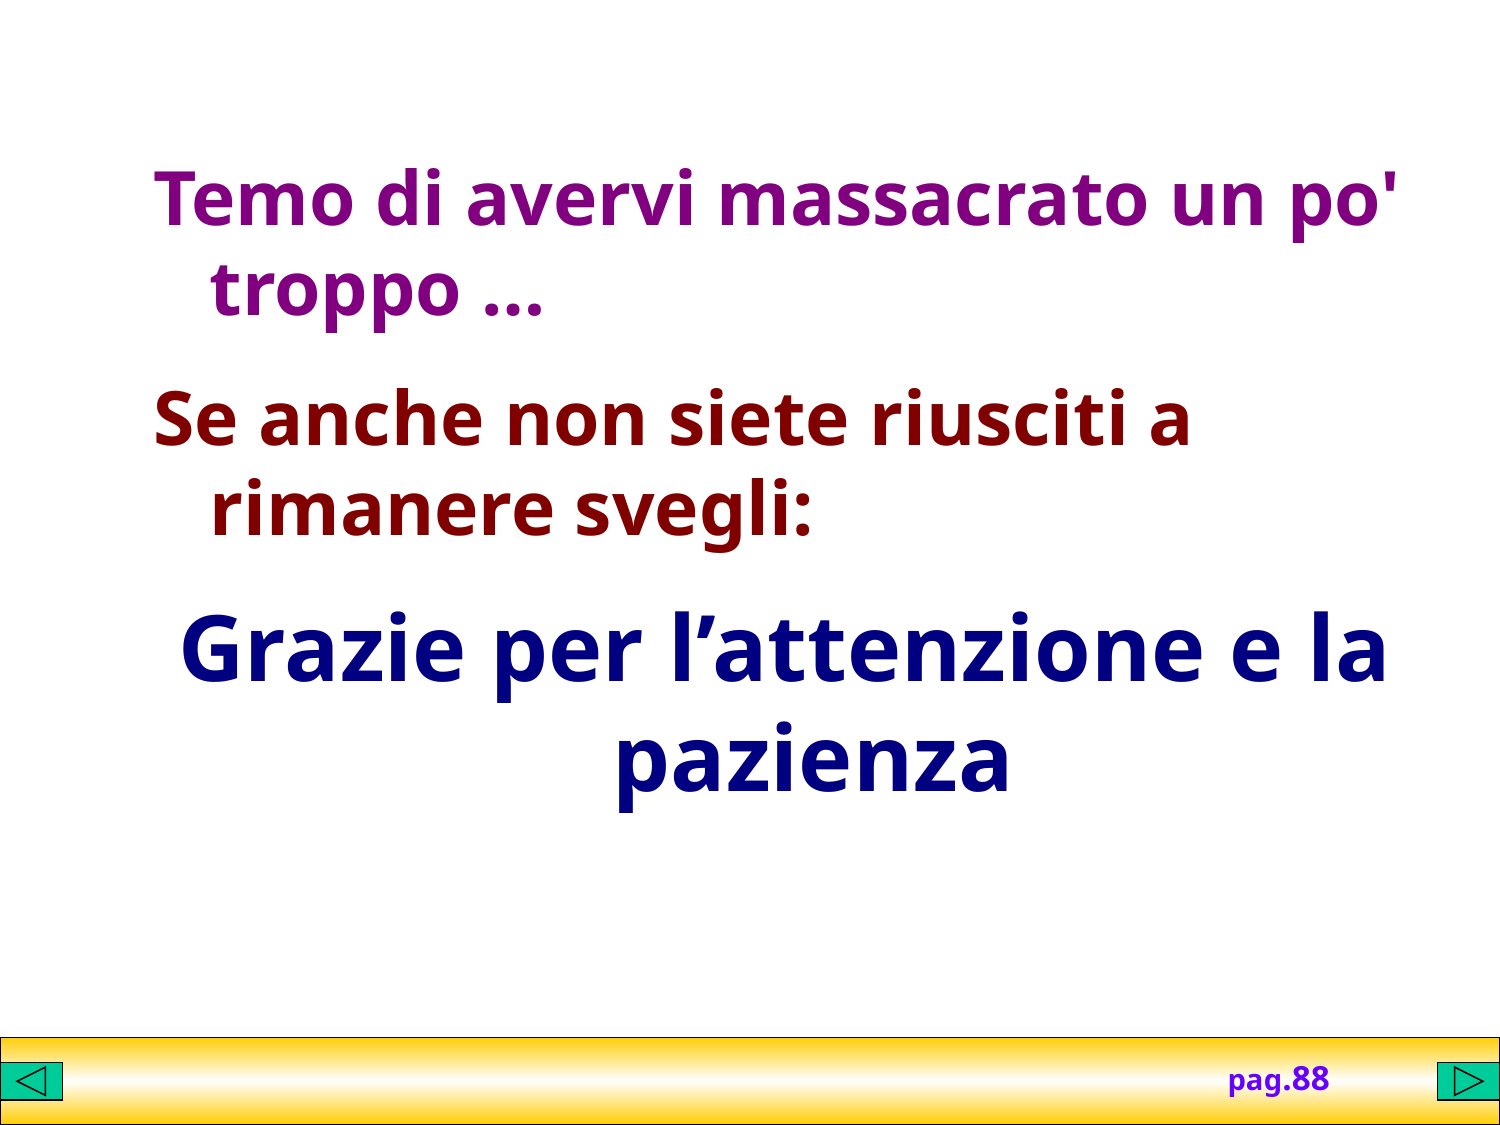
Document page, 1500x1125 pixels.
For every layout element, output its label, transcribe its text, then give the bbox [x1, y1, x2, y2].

list Temo di avervi massacrato un po' troppo … Se anche non siete riusciti a rimanere svegli: Grazie per l’attenzione e la pazienza [82, 53, 1433, 879]
